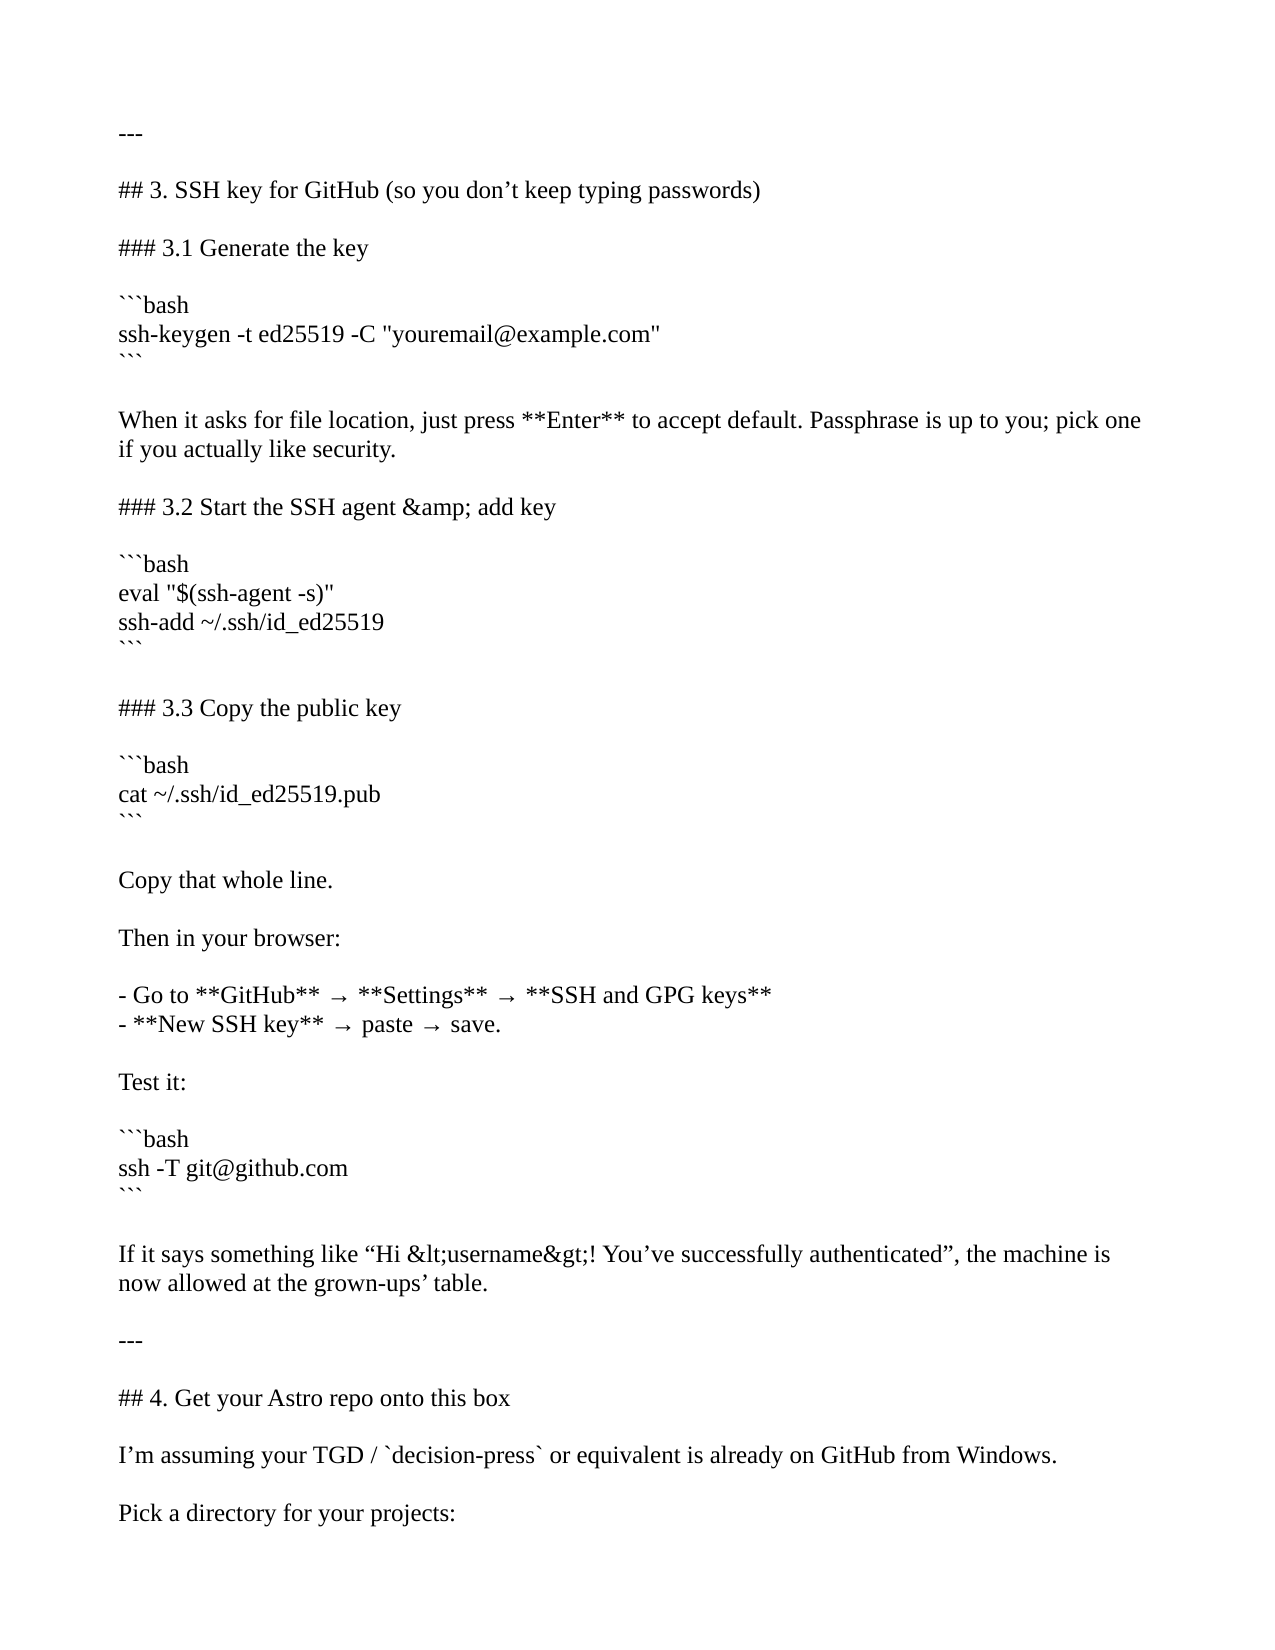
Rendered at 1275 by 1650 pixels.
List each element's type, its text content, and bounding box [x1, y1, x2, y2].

text - **New SSH key** → paste → save. [118, 1009, 1157, 1038]
text ```bash [118, 1124, 1157, 1153]
text ``` [118, 636, 1157, 664]
text ssh -T git@github.com [118, 1153, 1157, 1182]
text ``` [118, 808, 1157, 837]
text --- [118, 1326, 1157, 1354]
text When it asks for file location, just press **Enter** to accept default. Passphrase is up to you; pick one if you actually like security. [118, 406, 1157, 463]
text cat ~/.ssh/id_ed25519.pub [118, 779, 1157, 808]
text Test it: [118, 1067, 1157, 1096]
text ssh-keygen -t ed25519 -C "youremail@example.com" [118, 319, 1157, 348]
text ### 3.2 Start the SSH agent &amp; add key [118, 492, 1157, 521]
text --- [118, 118, 1157, 147]
text ssh-add ~/.ssh/id_ed25519 [118, 607, 1157, 636]
text ### 3.3 Copy the public key [118, 693, 1157, 722]
text ``` [118, 1182, 1157, 1211]
text - Go to **GitHub** → **Settings** → **SSH and GPG keys** [118, 981, 1157, 1009]
text ## 4. Get your Astro repo onto this box [118, 1383, 1157, 1412]
text ```bash [118, 549, 1157, 578]
text Pick a directory for your projects: [118, 1498, 1157, 1527]
text ```bash [118, 291, 1157, 319]
text I’m assuming your TGD / `decision-press` or equivalent is already on GitHub from Windows. [118, 1441, 1157, 1469]
text ### 3.1 Generate the key [118, 233, 1157, 262]
text ``` [118, 348, 1157, 377]
text Copy that whole line. [118, 866, 1157, 894]
text If it says something like “Hi &lt;username&gt;! You’ve successfully authenticated”, the machine is now allowed at the grown-ups’ table. [118, 1239, 1157, 1297]
text Then in your browser: [118, 923, 1157, 952]
text ```bash [118, 751, 1157, 779]
text eval "$(ssh-agent -s)" [118, 578, 1157, 607]
text ## 3. SSH key for GitHub (so you don’t keep typing passwords) [118, 176, 1157, 204]
